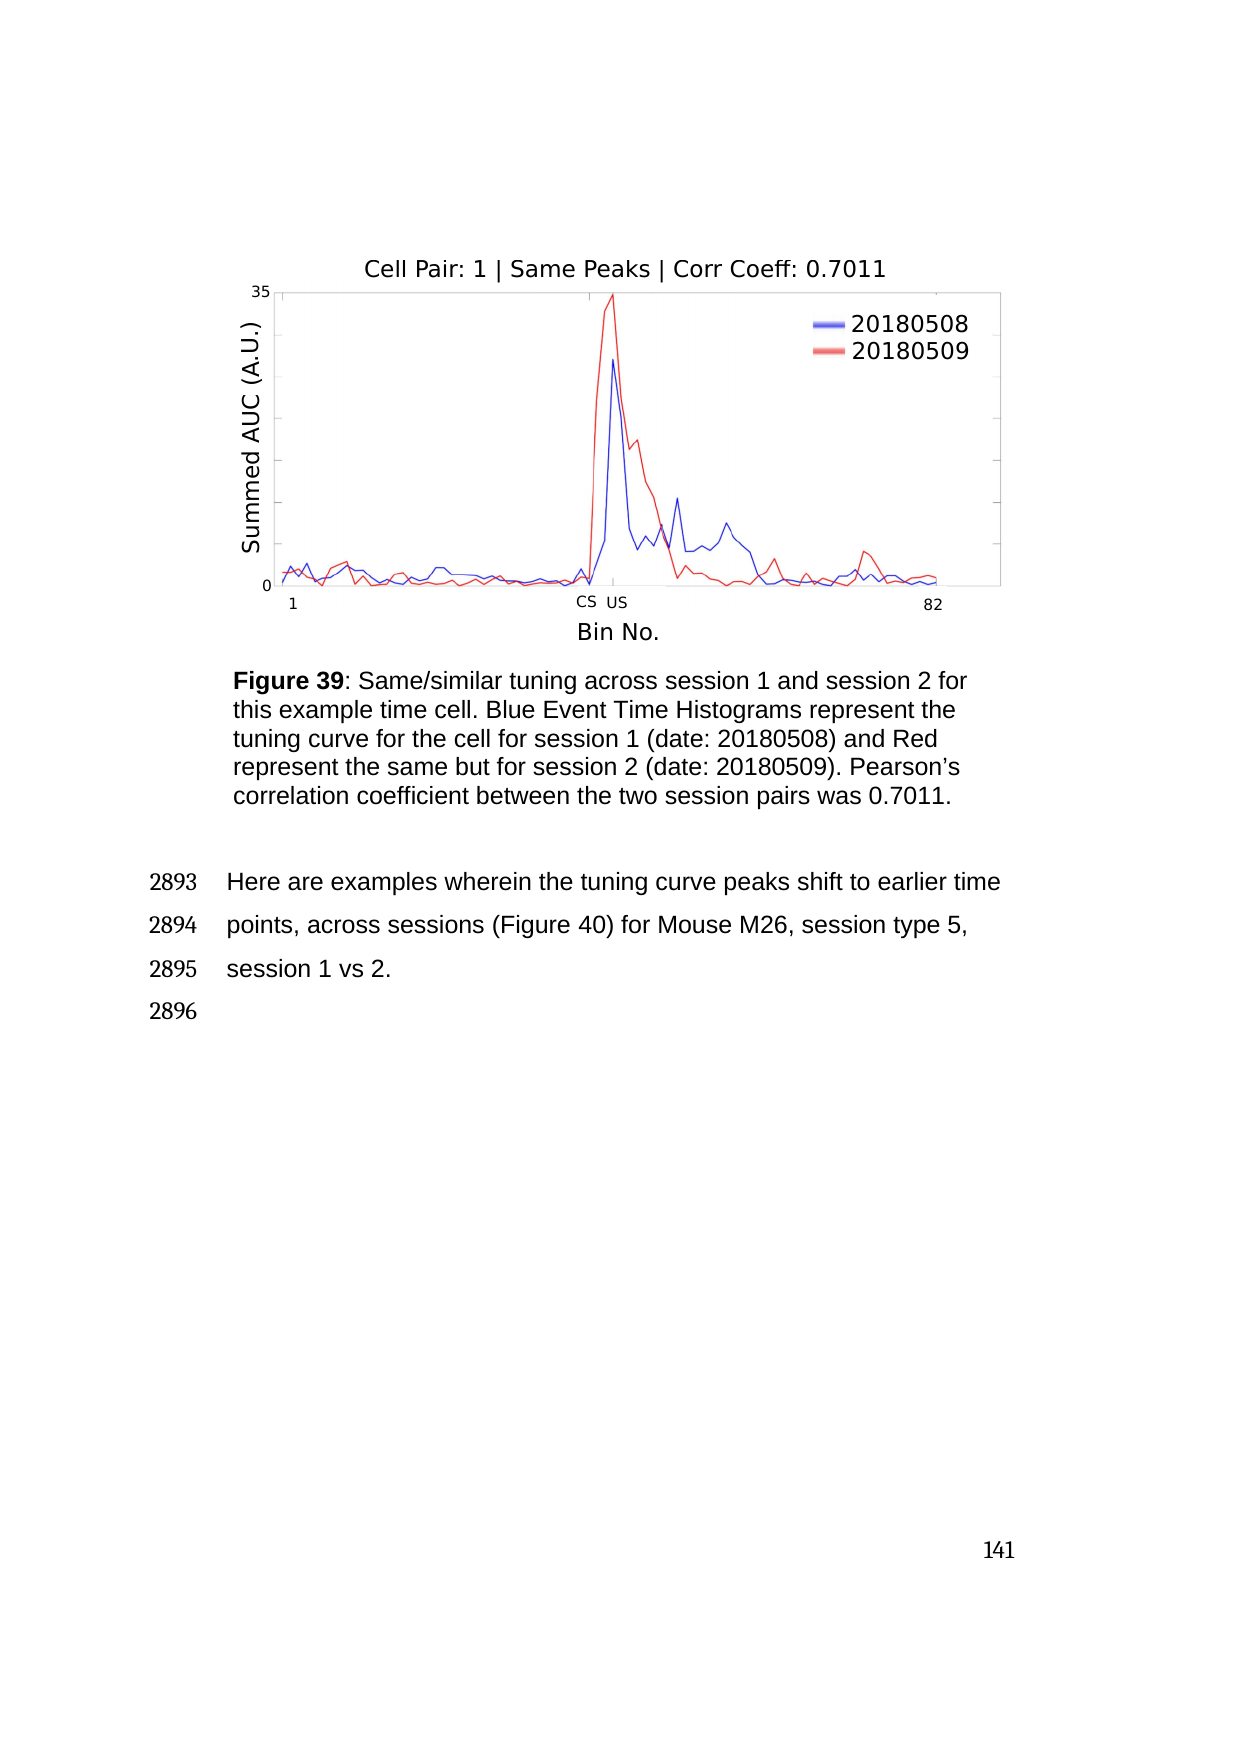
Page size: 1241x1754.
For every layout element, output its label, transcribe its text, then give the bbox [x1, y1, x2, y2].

text Here are examples wherein the tuning curve peaks shift to earlier time points, across sessions (Figure 40) for Mouse M26, session type 5, session 1 vs 2. [226, 867, 1014, 982]
text Figure 39: Same/similar tuning across session 1 and session 2 for this example time cell. Blue Event Time Histograms represent the tuning curve for the cell for session 1 (date: 20180508) and Red represent the same but for session 2 (date: 20180509). Pearson’s correlation coefficient between the two session pairs was 0.7011. [233, 654, 1007, 810]
